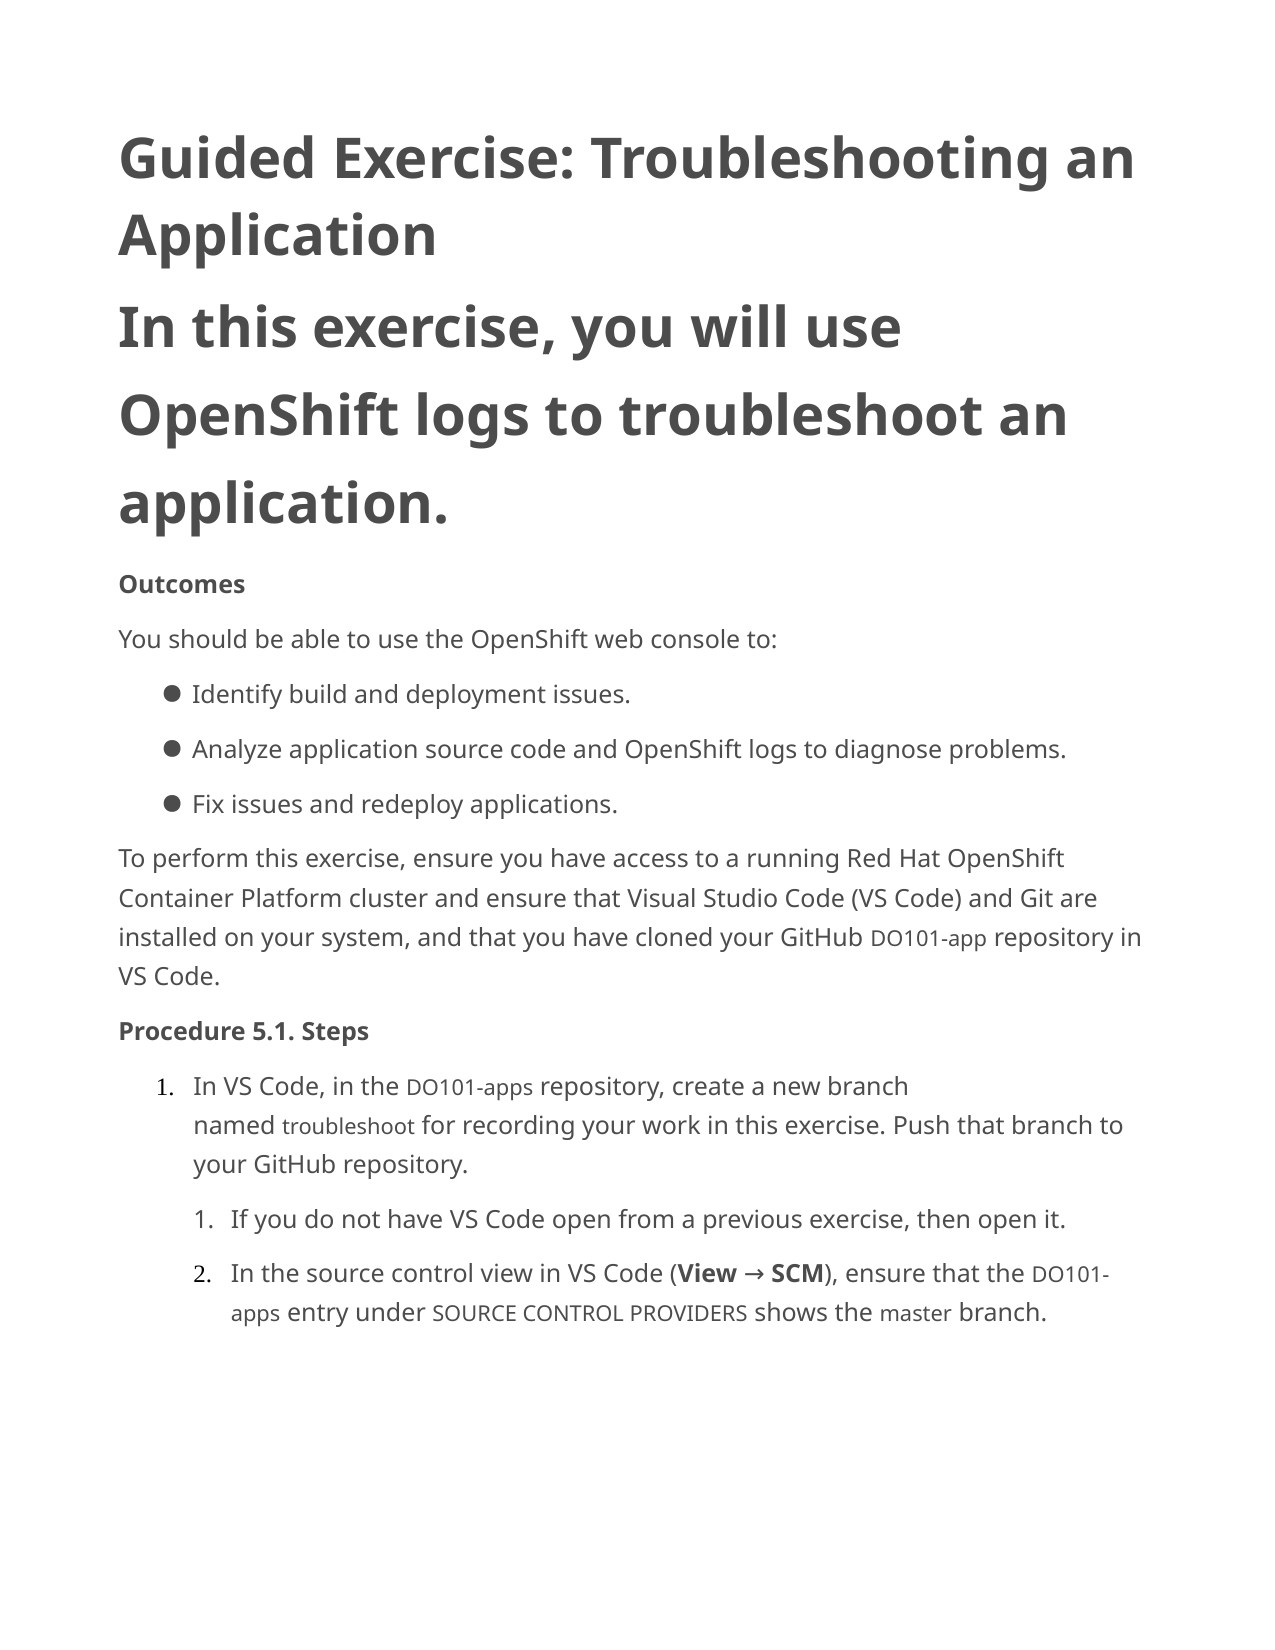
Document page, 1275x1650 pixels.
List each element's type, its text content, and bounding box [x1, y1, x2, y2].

text To perform this exercise, ensure you have access to a running Red Hat OpenShift Container Platform cluster and ensure that Visual Studio Code (VS Code) and Git are installed on your system, and that you have cloned your GitHub DO101-app repository in VS Code. [118, 841, 1157, 993]
text You should be able to use the OpenShift web console to: [118, 622, 1157, 656]
list Fix issues and redeploy applications. [162, 786, 1157, 820]
subtitle Guided Exercise: Troubleshooting an Application [118, 118, 1157, 271]
list In the source control view in VS Code (View → SCM), ensure that the DO101-apps entry under SOURCE CONTROL PROVIDERS shows the master branch. [193, 1256, 1157, 1328]
list Identify build and deployment issues. [162, 677, 1157, 711]
list If you do not have VS Code open from a previous exercise, then open it. [193, 1201, 1157, 1235]
list Analyze application source code and OpenShift logs to diagnose problems. [162, 731, 1157, 766]
list In VS Code, in the DO101-apps repository, create a new branch named troubleshoot for recording your work in this exercise. Push that branch to your GitHub repository. [156, 1068, 1157, 1181]
text In this exercise, you will use OpenShift logs to troubleshoot an application. [118, 287, 1157, 540]
text Procedure 5.1. Steps [118, 1013, 1157, 1047]
text Outcomes [118, 567, 1157, 601]
